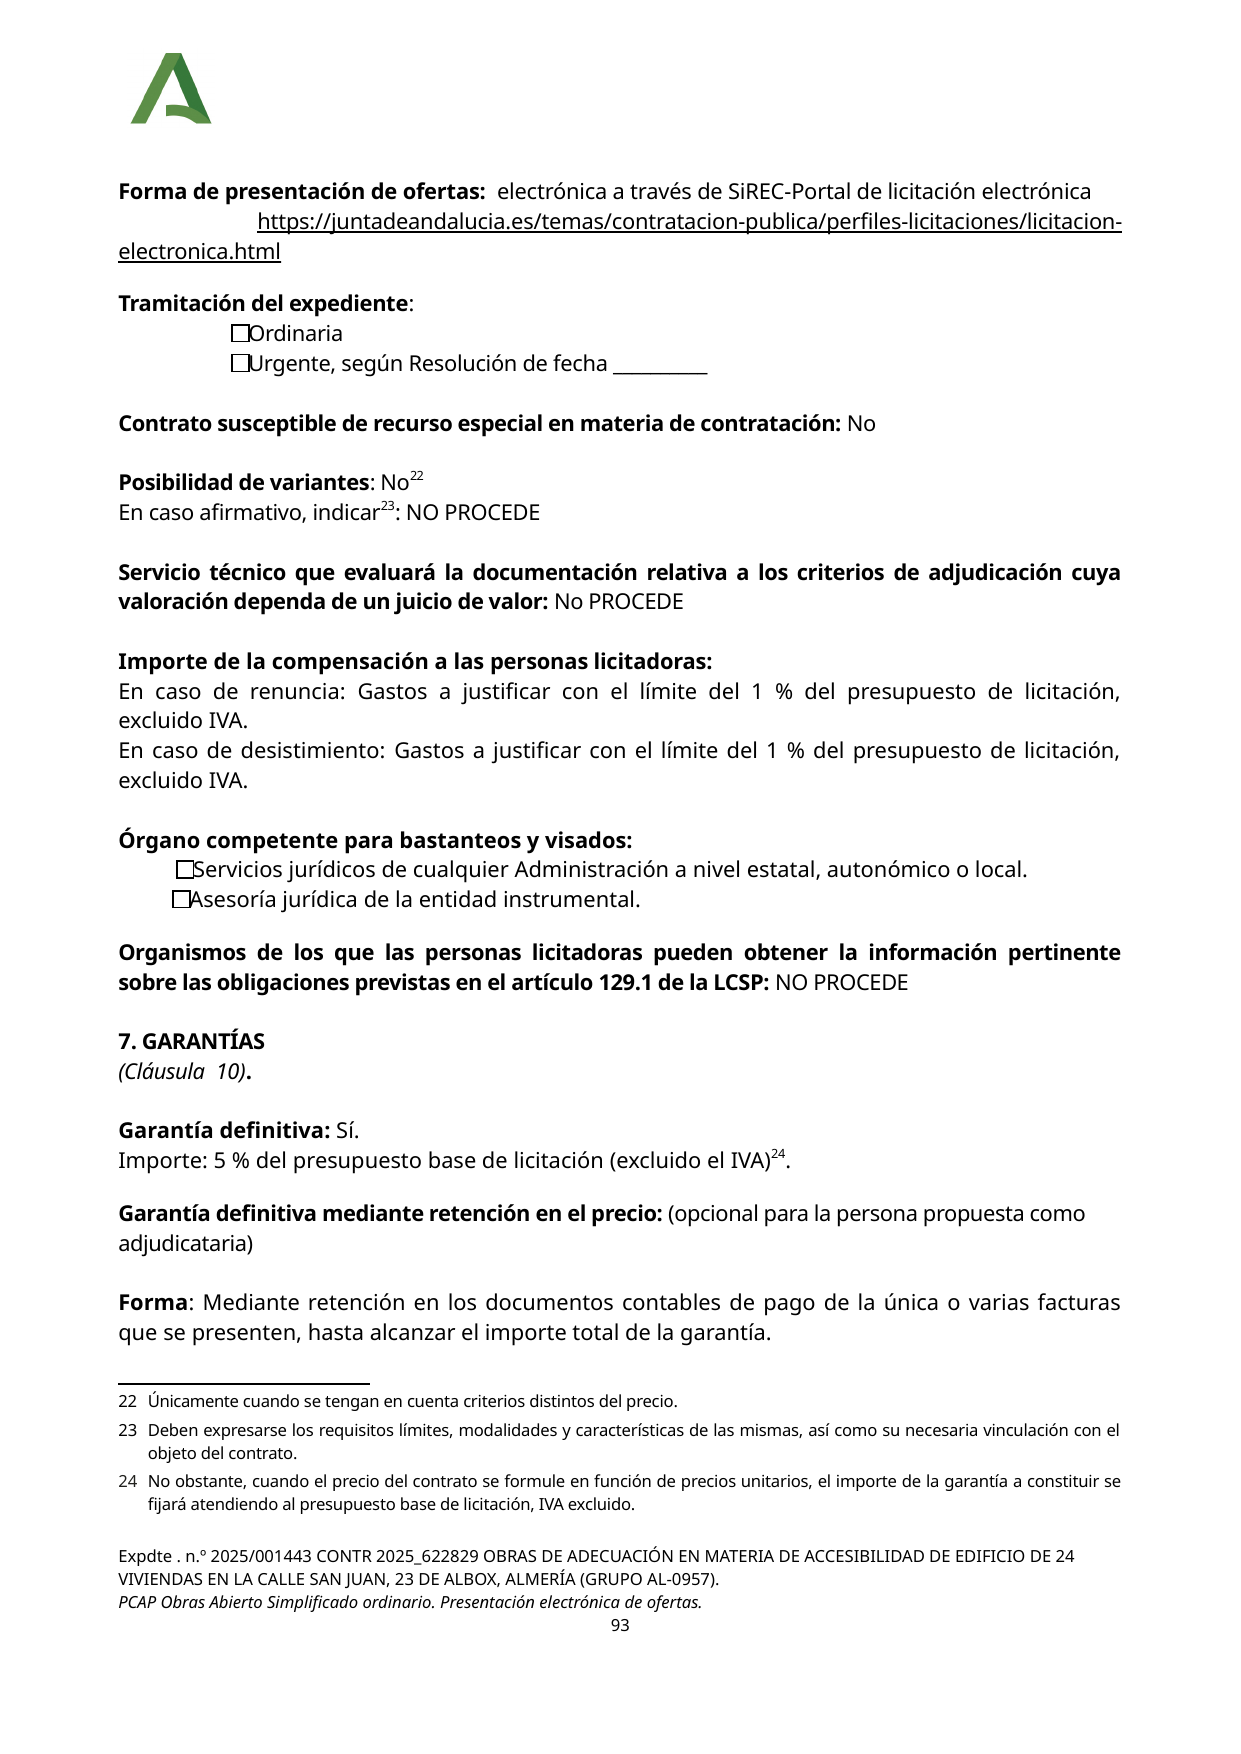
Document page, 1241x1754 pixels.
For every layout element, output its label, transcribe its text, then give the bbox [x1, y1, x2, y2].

text Ordinaria [118, 318, 1122, 348]
text Garantía definitiva: Sí. [118, 1116, 1122, 1145]
text Servicio técnico que evaluará la documentación relativa a los criterios de adjudicación cuya valoración dependa de un juicio de valor: No PROCEDE [118, 557, 1122, 616]
text 7. GARANTÍAS [118, 1026, 1122, 1056]
text Asesoría jurídica de la entidad instrumental. [171, 884, 1122, 914]
text Posibilidad de variantes: No [118, 467, 1122, 497]
text https://juntadeandalucia.es/temas/contratacion-publica/perfiles-licitaciones/licitacion-electronica.html [118, 206, 1122, 266]
text En caso afirmativo, indicar: NO PROCEDE [118, 497, 1122, 527]
text No obstante, cuando el precio del contrato se formule en función de precios unitarios, el importe de la garantía a constituir se fijará atendiendo al presupuesto base de licitación, IVA excluido. [118, 1470, 1122, 1516]
text En caso de renuncia: Gastos a justificar con el límite del 1 % del presupuesto de licitación, excluido IVA. [118, 676, 1122, 735]
text Deben expresarse los requisitos límites, modalidades y características de las mismas, así como su necesaria vinculación con el objeto del contrato. [118, 1419, 1122, 1464]
text Forma: Mediante retención en los documentos contables de pago de la única o varias facturas que se presenten, hasta alcanzar el importe total de la garantía. [118, 1287, 1122, 1347]
text Únicamente cuando se tengan en cuenta criterios distintos del precio. [118, 1390, 1122, 1413]
text Importe de la compensación a las personas licitadoras: [118, 646, 1122, 676]
text Órgano competente para bastanteos y visados: [118, 825, 1122, 854]
text Forma de presentación de ofertas: electrónica a través de SiREC-Portal de licitación electrónica [118, 176, 1122, 206]
text Urgente, según Resolución de fecha __________ [118, 348, 1122, 378]
text Organismos de los que las personas licitadoras pueden obtener la información pertinente sobre las obligaciones previstas en el artículo 129.1 de la LCSP: NO PROCEDE [118, 937, 1122, 996]
text (Cláusula 10). [118, 1056, 1122, 1086]
picture [127, 48, 216, 128]
text Servicios jurídicos de cualquier Administración a nivel estatal, autonómico o local. [118, 854, 1122, 884]
text Importe: 5 % del presupuesto base de licitación (excluido el IVA). [118, 1145, 1122, 1175]
text Contrato susceptible de recurso especial en materia de contratación: No [118, 408, 1122, 437]
text En caso de desistimiento: Gastos a justificar con el límite del 1 % del presupuesto de licitación, excluido IVA. [118, 735, 1122, 795]
text Garantía definitiva mediante retención en el precio: (opcional para la persona propuesta como adjudicataria) [118, 1198, 1122, 1257]
text Tramitación del expediente: [118, 288, 1122, 318]
